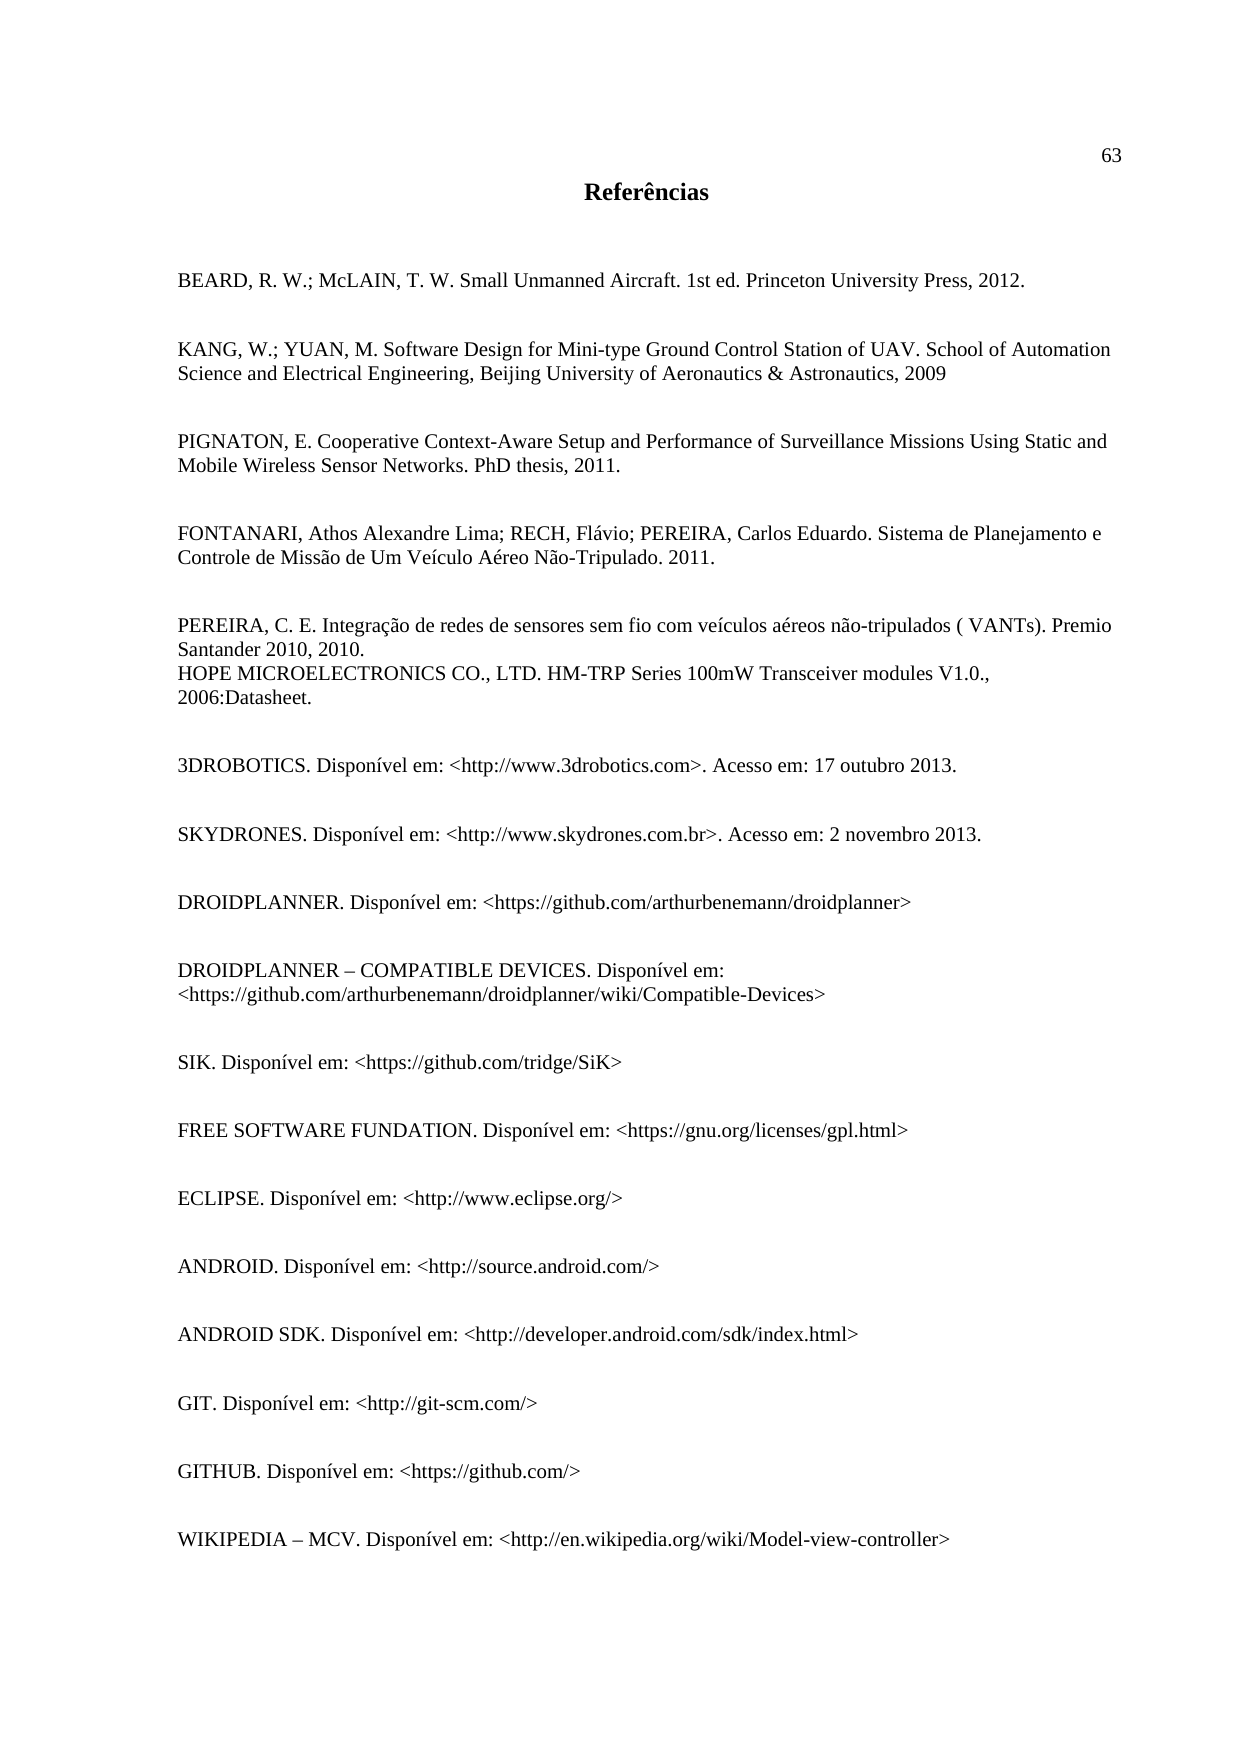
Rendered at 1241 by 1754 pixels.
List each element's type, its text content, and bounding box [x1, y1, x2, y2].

subtitle Referências [177, 177, 1122, 206]
text BEARD, R. W.; McLAIN, T. W. Small Unmanned Aircraft. 1st ed. Princeton University Press, 2012. [177, 268, 1122, 292]
text SIK. Disponível em: <https://github.com/tridge/SiK> [177, 1050, 1122, 1074]
text DROIDPLANNER. Disponível em: <https://github.com/arthurbenemann/droidplanner> [177, 889, 1122, 914]
text ANDROID. Disponível em: <http://source.android.com/> [177, 1254, 1122, 1278]
text FREE SOFTWARE FUNDATION. Disponível em: <https://gnu.org/licenses/gpl.html> [177, 1118, 1122, 1142]
text 3DROBOTICS. Disponível em: <http://www.3drobotics.com>. Acesso em: 17 outubro 2013. [177, 753, 1122, 777]
text WIKIPEDIA – MCV. Disponível em: <http://en.wikipedia.org/wiki/Model-view-controller> [177, 1527, 1122, 1551]
text PIGNATON, E. Cooperative Context-Aware Setup and Performance of Surveillance Missions Using Static and Mobile Wireless Sensor Networks. PhD thesis, 2011. [177, 429, 1122, 477]
text FONTANARI, Athos Alexandre Lima; RECH, Flávio; PEREIRA, Carlos Eduardo. Sistema de Planejamento e Controle de Missão de Um Veículo Aéreo Não-Tripulado. 2011. [177, 521, 1122, 569]
text GITHUB. Disponível em: <https://github.com/> [177, 1459, 1122, 1483]
text PEREIRA, C. E. Integração de redes de sensores sem fio com veículos aéreos não-tripulados ( VANTs). Premio Santander 2010, 2010. HOPE MICROELECTRONICS CO., LTD. HM-TRP Series 100mW Transceiver modules V1.0., 2006:Datasheet. [177, 613, 1122, 709]
text SKYDRONES. Disponível em: <http://www.skydrones.com.br>. Acesso em: 2 novembro 2013. [177, 821, 1122, 846]
text KANG, W.; YUAN, M. Software Design for Mini-type Ground Control Station of UAV. School of Automation Science and Electrical Engineering, Beijing University of Aeronautics & Astronautics, 2009 [177, 336, 1122, 384]
text GIT. Disponível em: <http://git-scm.com/> [177, 1391, 1122, 1414]
text ANDROID SDK. Disponível em: <http://developer.android.com/sdk/index.html> [177, 1322, 1122, 1346]
text DROIDPLANNER – COMPATIBLE DEVICES. Disponível em: <https://github.com/arthurbenemann/droidplanner/wiki/Compatible-Devices> [177, 958, 1122, 1006]
text ECLIPSE. Disponível em: <http://www.eclipse.org/> [177, 1186, 1122, 1210]
